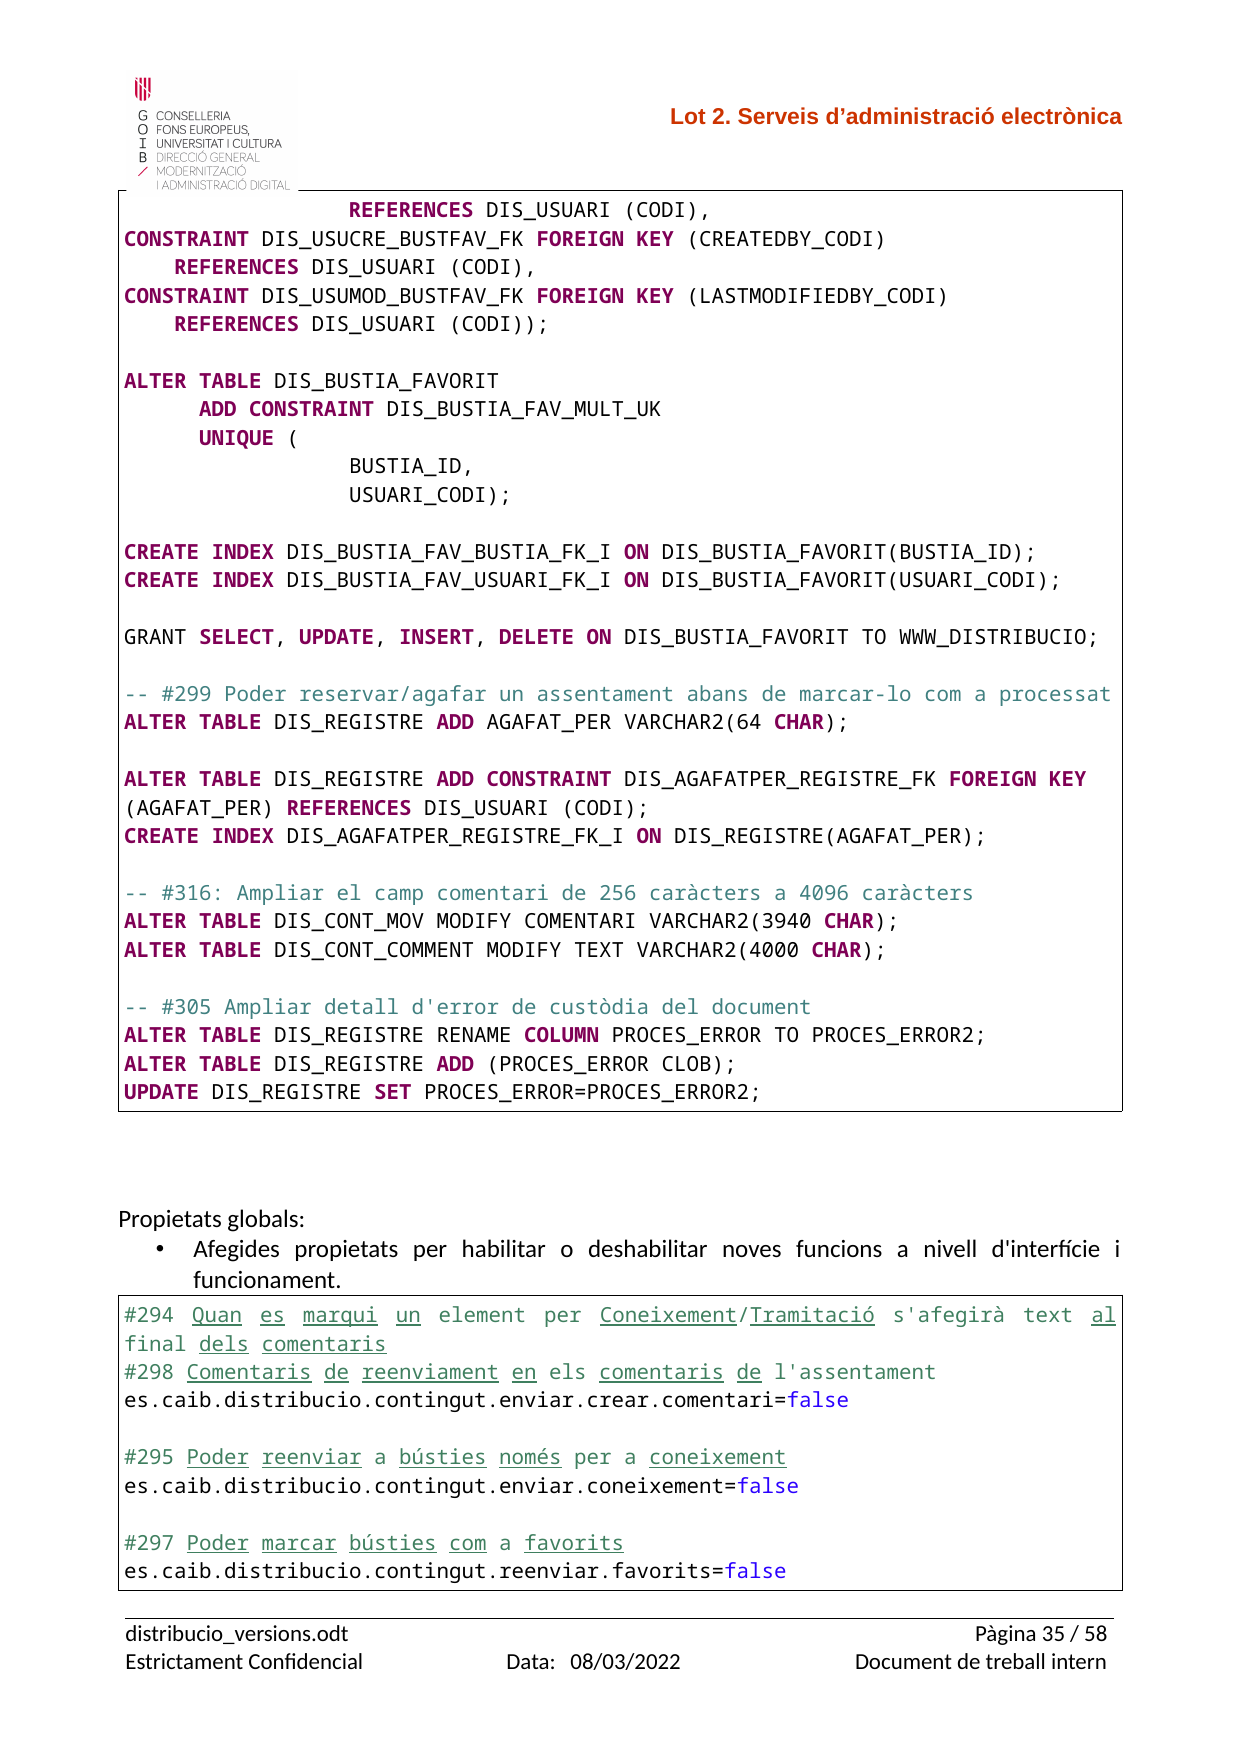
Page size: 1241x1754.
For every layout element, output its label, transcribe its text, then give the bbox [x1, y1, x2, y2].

list Afegides propietats per habilitar o deshabilitar noves funcions a nivell d'interfície i funcionament. [156, 1233, 1122, 1294]
picture [126, 70, 299, 197]
table_header #294 Quan es marqui un element per Coneixement/Tramitació s'afegirà text al final dels comentaris #298 Comentaris de reenviament en els comentaris de l'assentament es.caib.distribucio.contingut.enviar.crear.comentari=false #295 Poder reenviar a bústies només per a coneixement es.caib.distribucio.contingut.enviar.coneixement=false #297 Poder marcar bústies com a favorits es.caib.distribucio.contingut.reenviar.favorits=false [119, 1296, 1122, 1590]
table_header REFERENCES DIS_USUARI (CODI), CONSTRAINT DIS_USUCRE_BUSTFAV_FK FOREIGN KEY (CREATEDBY_CODI) REFERENCES DIS_USUARI (CODI), CONSTRAINT DIS_USUMOD_BUSTFAV_FK FOREIGN KEY (LASTMODIFIEDBY_CODI) REFERENCES DIS_USUARI (CODI)); ALTER TABLE DIS_BUSTIA_FAVORIT ADD CONSTRAINT DIS_BUSTIA_FAV_MULT_UK UNIQUE ( BUSTIA_ID, USUARI_CODI); CREATE INDEX DIS_BUSTIA_FAV_BUSTIA_FK_I ON DIS_BUSTIA_FAVORIT(BUSTIA_ID); CREATE INDEX DIS_BUSTIA_FAV_USUARI_FK_I ON DIS_BUSTIA_FAVORIT(USUARI_CODI); GRANT SELECT, UPDATE, INSERT, DELETE ON DIS_BUSTIA_FAVORIT TO WWW_DISTRIBUCIO; -- #299 Poder reservar/agafar un assentament abans de marcar-lo com a processat ALTER TABLE DIS_REGISTRE ADD AGAFAT_PER VARCHAR2(64 CHAR); ALTER TABLE DIS_REGISTRE ADD CONSTRAINT DIS_AGAFATPER_REGISTRE_FK FOREIGN KEY (AGAFAT_PER) REFERENCES DIS_USUARI (CODI); CREATE INDEX DIS_AGAFATPER_REGISTRE_FK_I ON DIS_REGISTRE(AGAFAT_PER); -- #316: Ampliar el camp comentari de 256 caràcters a 4096 caràcters ALTER TABLE DIS_CONT_MOV MODIFY COMENTARI VARCHAR2(3940 CHAR); ALTER TABLE DIS_CONT_COMMENT MODIFY TEXT VARCHAR2(4000 CHAR); -- #305 Ampliar detall d'error de custòdia del document ALTER TABLE DIS_REGISTRE RENAME COLUMN PROCES_ERROR TO PROCES_ERROR2; ALTER TABLE DIS_REGISTRE ADD (PROCES_ERROR CLOB); UPDATE DIS_REGISTRE SET PROCES_ERROR=PROCES_ERROR2; [119, 191, 1122, 1111]
text Propietats globals: [118, 1203, 1122, 1233]
